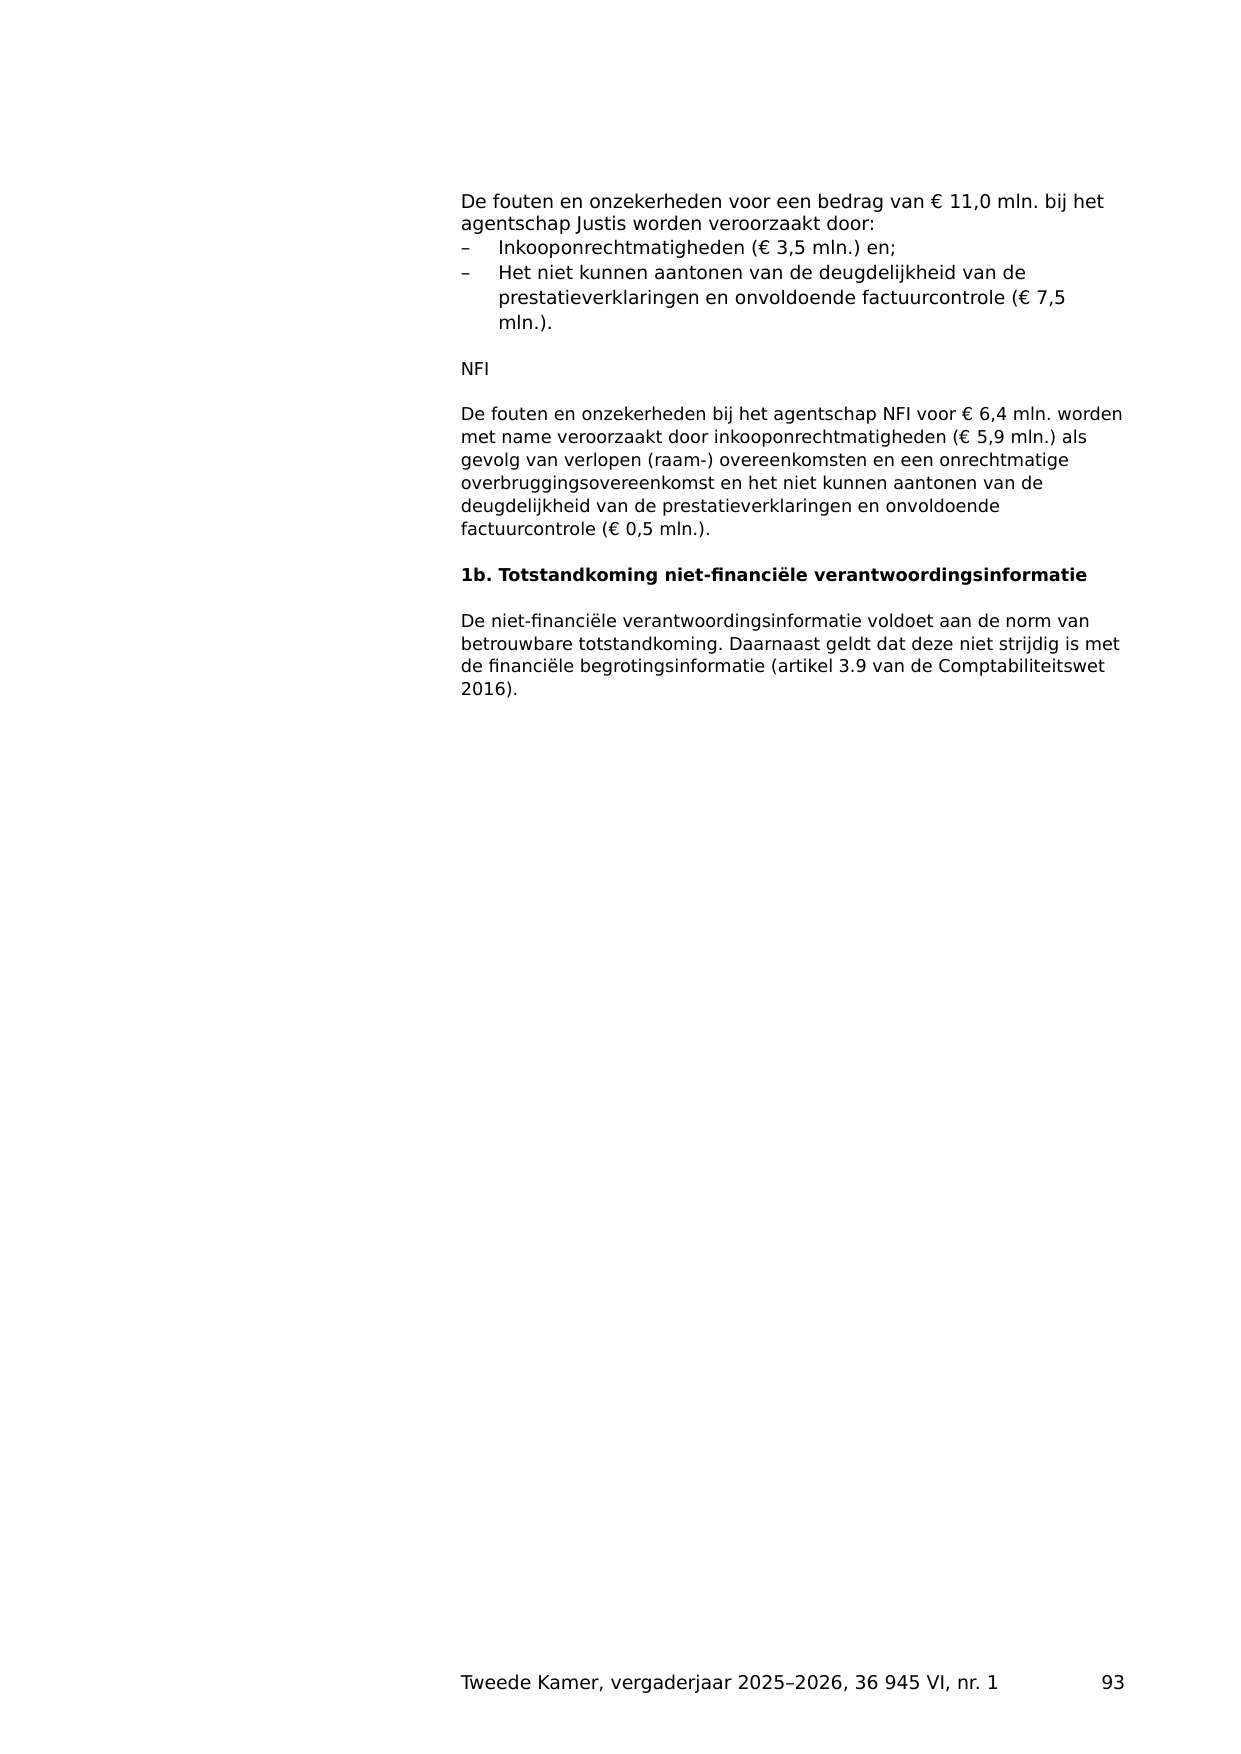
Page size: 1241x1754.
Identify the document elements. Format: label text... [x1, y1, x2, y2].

text 1b. Totstandkoming niet-financiële verantwoordingsinformatie [461, 563, 1125, 586]
text De fouten en onzekerheden bij het agentschap NFI voor € 6,4 mln. worden met name veroorzaakt door inkooponrechtmatigheden (€ 5,9 mln.) als gevolg van verlopen (raam-) overeenkomsten en een onrechtmatige overbruggingsovereenkomst en het niet kunnen aantonen van de deugdelijkheid van de prestatieverklaringen en onvoldoende factuurcontrole (€ 0,5 mln.). [461, 402, 1125, 540]
list Inkooponrechtmatigheden (€ 3,5 mln.) en; [461, 235, 1125, 260]
text De fouten en onzekerheden voor een bedrag van € 11,0 mln. bij het agentschap Justis worden veroorzaakt door: [461, 191, 1125, 235]
list Het niet kunnen aantonen van de deugdelijkheid van de prestatieverklaringen en onvoldoende factuurcontrole (€ 7,5 mln.). [461, 260, 1125, 335]
text De niet-financiële verantwoordingsinformatie voldoet aan de norm van betrouwbare totstandkoming. Daarnaast geldt dat deze niet strijdig is met de financiële begrotingsinformatie (artikel 3.9 van de Comptabiliteitswet 2016). [461, 609, 1125, 700]
text NFI [461, 357, 1125, 379]
